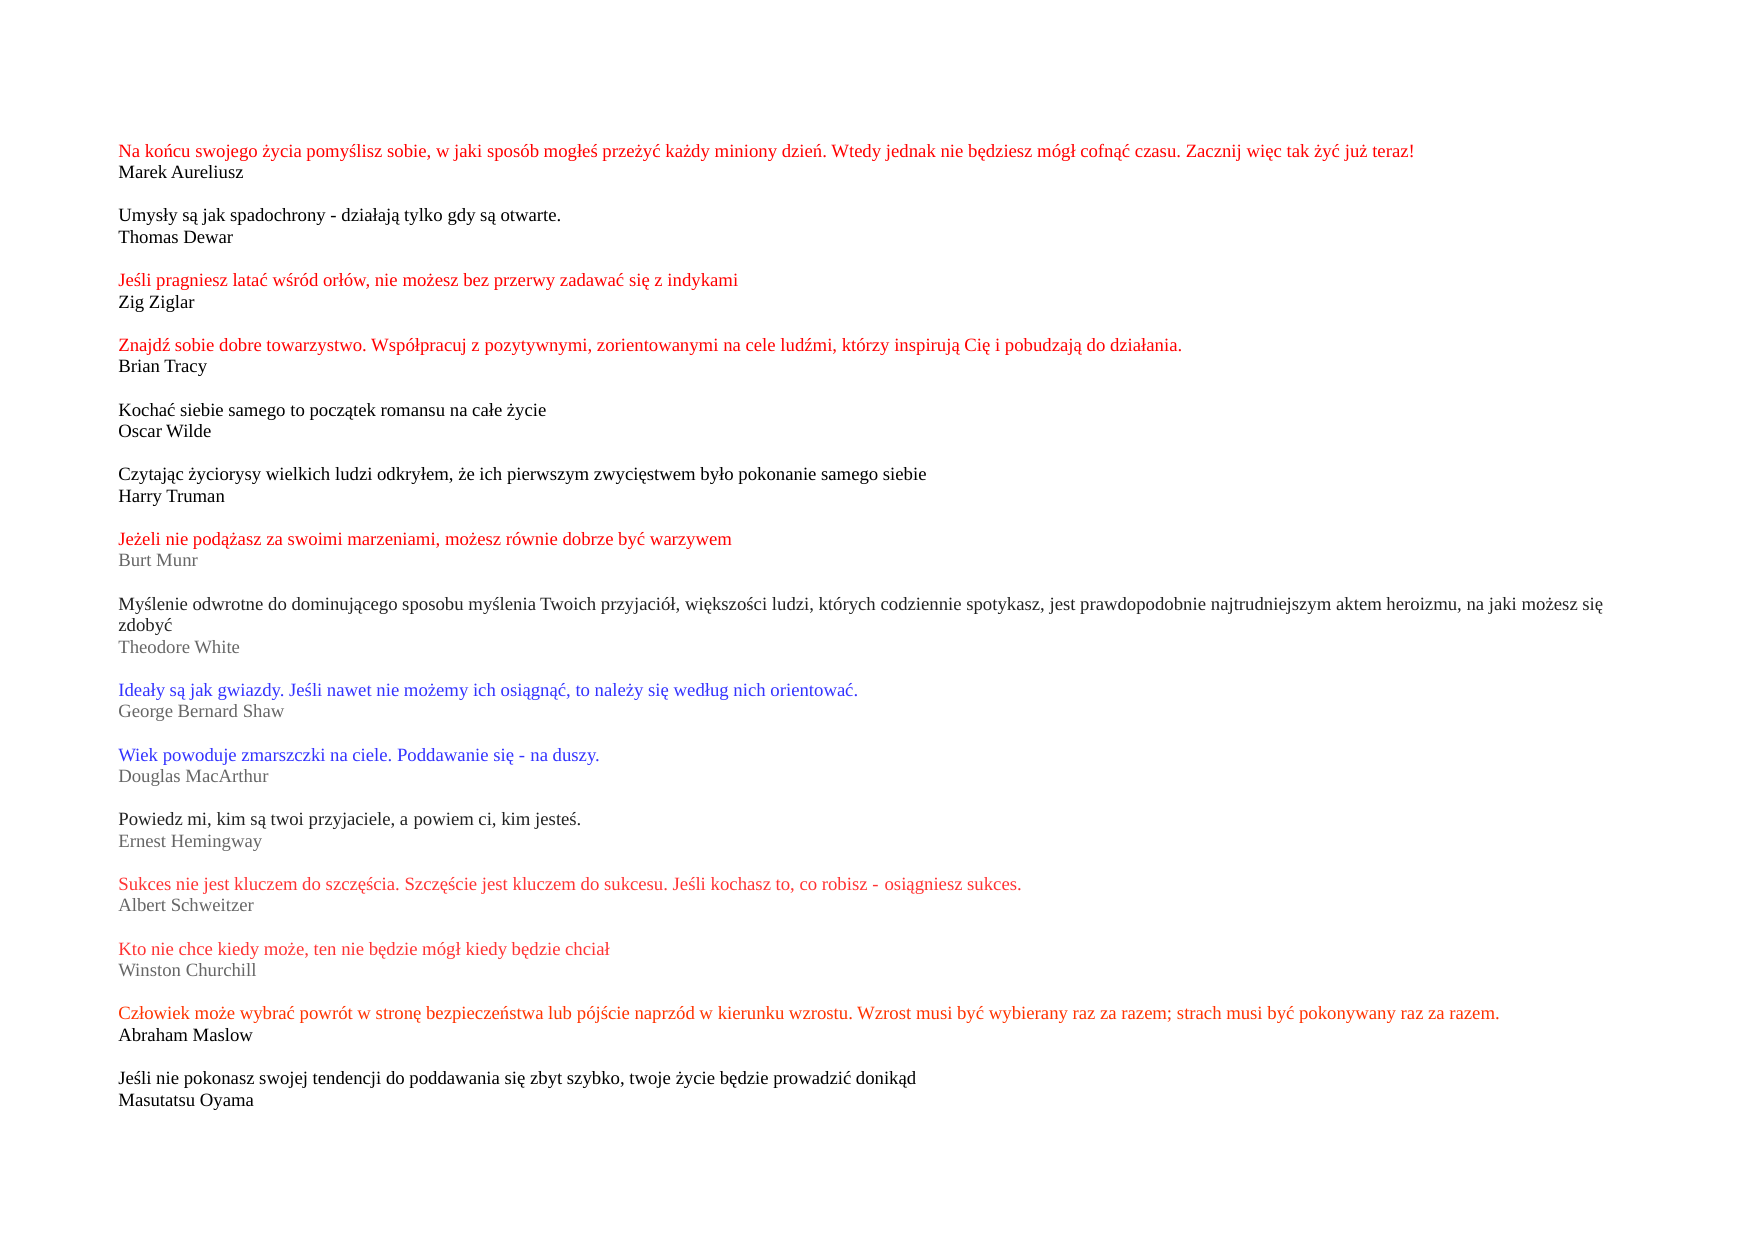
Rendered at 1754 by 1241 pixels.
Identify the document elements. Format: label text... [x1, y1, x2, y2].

text Ideały są jak gwiazdy. Jeśli nawet nie możemy ich osiągnąć, to należy się według nich orientować. [118, 679, 1636, 700]
text Człowiek może wybrać powrót w stronę bezpieczeństwa lub pójście naprzód w kierunku wzrostu. Wzrost musi być wybierany raz za razem; strach musi być pokonywany raz za razem. [118, 1002, 1636, 1024]
text Umysły są jak spadochrony - działają tylko gdy są otwarte. [118, 204, 1636, 226]
text Thomas Dewar [118, 226, 1636, 247]
text Albert Schweitzer [118, 894, 1636, 916]
text George Bernard Shaw [118, 700, 1636, 722]
text Kochać siebie samego to początek romansu na całe życie [118, 398, 1636, 420]
text Oscar Wilde [118, 420, 1636, 442]
text Harry Truman [118, 485, 1636, 506]
text Abraham Maslow [118, 1024, 1636, 1045]
text Na końcu swojego życia pomyślisz sobie, w jaki sposób mogłeś przeżyć każdy miniony dzień. Wtedy jednak nie będziesz mógł cofnąć czasu. Zacznij więc tak żyć już teraz! [118, 140, 1636, 161]
text Burt Munr [118, 549, 1636, 571]
text Brian Tracy [118, 355, 1636, 377]
text Marek Aureliusz [118, 161, 1636, 183]
text Jeżeli nie podążasz za swoimi marzeniami, możesz równie dobrze być warzywem [118, 528, 1636, 549]
text Znajdź sobie dobre towarzystwo. Współpracuj z pozytywnymi, zorientowanymi na cele ludźmi, którzy inspirują Cię i pobudzają do działania. [118, 334, 1636, 355]
text Douglas MacArthur [118, 765, 1636, 787]
text Jeśli nie pokonasz swojej tendencji do poddawania się zbyt szybko, twoje życie będzie prowadzić donikąd [118, 1067, 1636, 1088]
text Zig Ziglar [118, 291, 1636, 312]
text Kto nie chce kiedy może, ten nie będzie mógł kiedy będzie chciał [118, 937, 1636, 959]
text Jeśli pragniesz latać wśród orłów, nie możesz bez przerwy zadawać się z indykami [118, 269, 1636, 291]
text Masutatsu Oyama [118, 1088, 1636, 1110]
text Czytając życiorysy wielkich ludzi odkryłem, że ich pierwszym zwycięstwem było pokonanie samego siebie [118, 463, 1636, 485]
text Ernest Hemingway [118, 830, 1636, 851]
text Winston Churchill [118, 959, 1636, 981]
text Sukces nie jest kluczem do szczęścia. Szczęście jest kluczem do sukcesu. Jeśli kochasz to, co robisz - osiągniesz sukces. [118, 873, 1636, 894]
text Myślenie odwrotne do dominującego sposobu myślenia Twoich przyjaciół, większości ludzi, których codziennie spotykasz, jest prawdopodobnie najtrudniejszym aktem heroizmu, na jaki możesz się zdobyć [118, 592, 1636, 636]
text Wiek powoduje zmarszczki na ciele. Poddawanie się - na duszy. [118, 743, 1636, 765]
text Theodore White [118, 636, 1636, 657]
text Powiedz mi, kim są twoi przyjaciele, a powiem ci, kim jesteś. [118, 808, 1636, 830]
